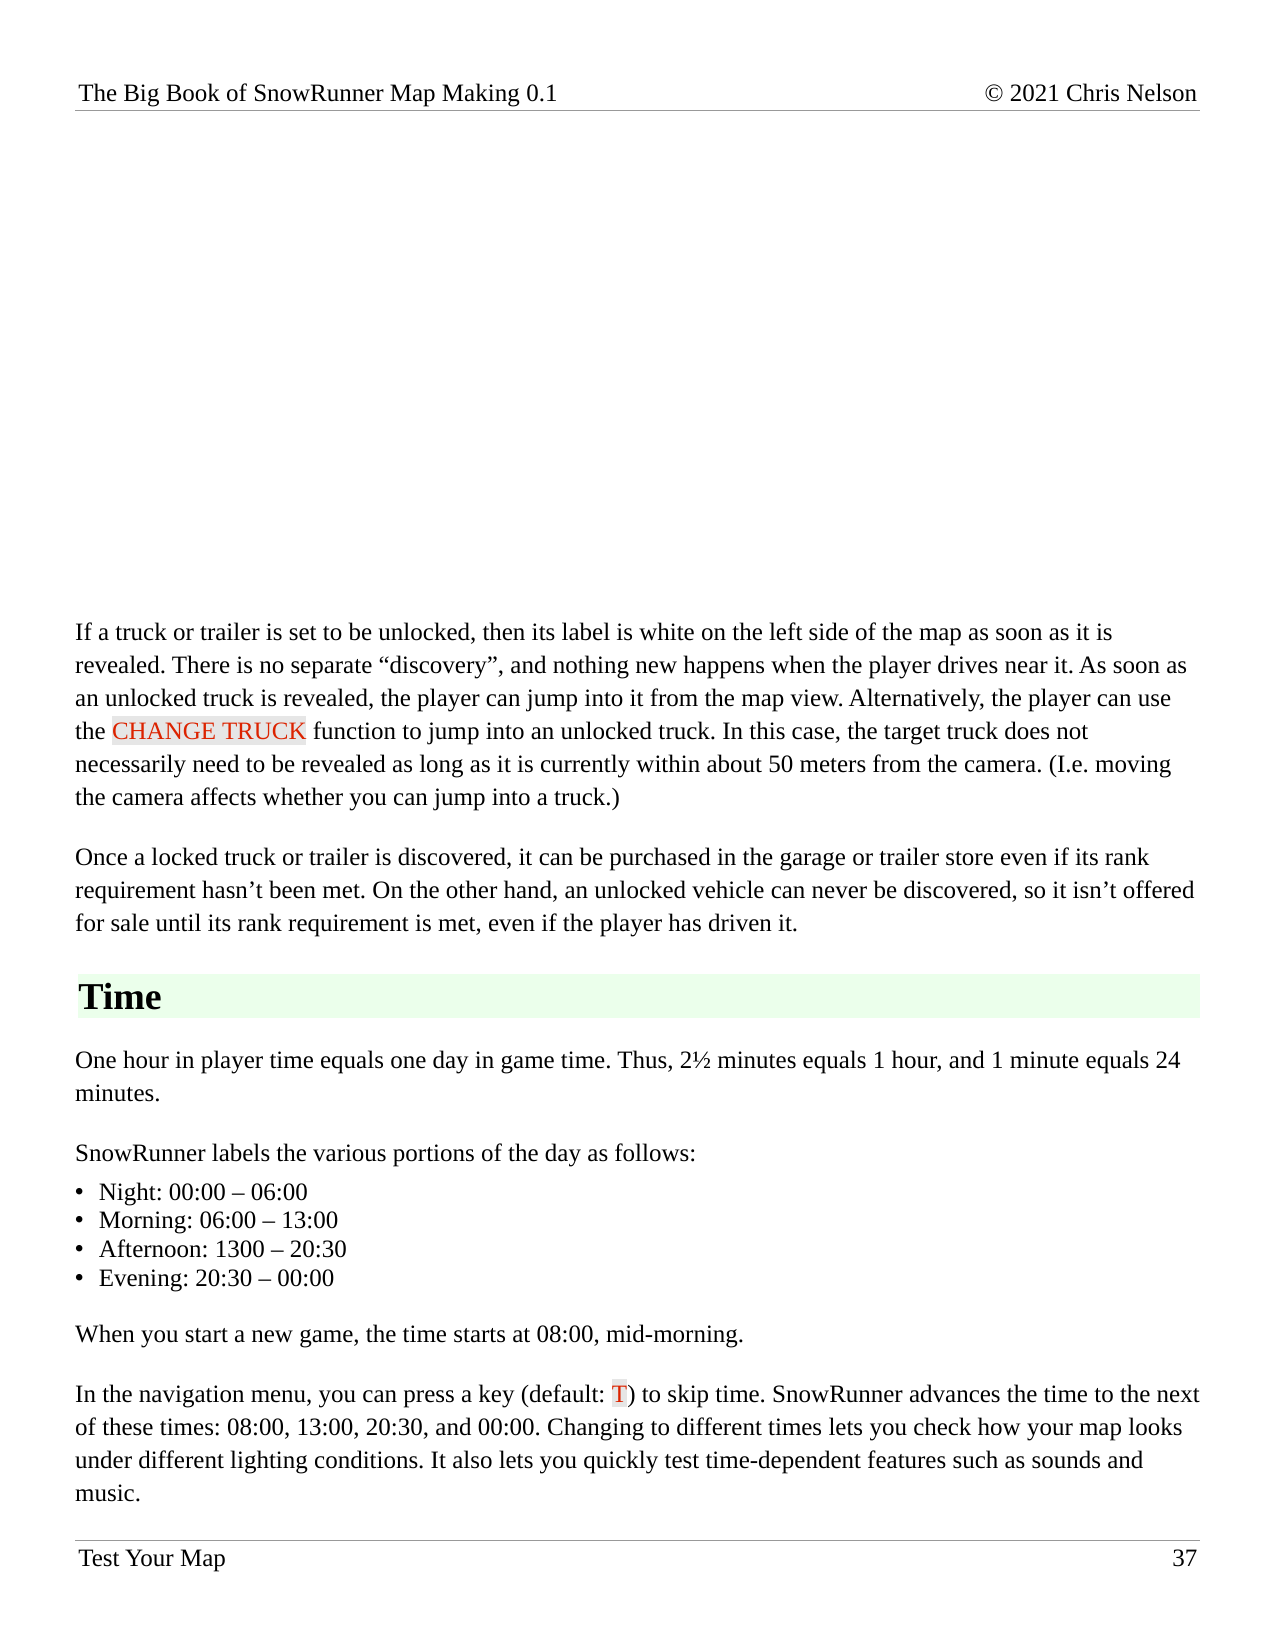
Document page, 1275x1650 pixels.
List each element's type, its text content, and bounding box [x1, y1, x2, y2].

text Once a locked truck or trailer is discovered, it can be purchased in the garage or trailer store even if its rank requirement hasn’t been met. On the other hand, an unlocked vehicle can never be discovered, so it isn’t offered for sale until its rank requirement is met, even if the player has driven it. [75, 842, 1200, 937]
list Night: 00:00 – 06:00 [75, 1177, 1200, 1206]
list Evening: 20:30 – 00:00 [75, 1263, 1200, 1292]
text One hour in player time equals one day in game time. Thus, 2½ minutes equals 1 hour, and 1 minute equals 24 minutes. [75, 1045, 1200, 1106]
text If a truck or trailer is set to be unlocked, then its label is white on the left side of the map as soon as it is revealed. There is no separate “discovery”, and nothing new happens when the player drives near it. As soon as an unlocked truck is revealed, the player can jump into it from the map view. Alternatively, the player can use the CHANGE TRUCK function to jump into an unlocked truck. In this case, the target truck does not necessarily need to be revealed as long as it is currently within about 50 meters from the camera. (I.e. moving the camera affects whether you can jump into a truck.) [75, 617, 1200, 811]
text When you start a new game, the time starts at 08:00, mid-morning. [75, 1319, 1200, 1347]
list Morning: 06:00 – 13:00 [75, 1206, 1200, 1234]
list Afternoon: 1300 – 20:30 [75, 1234, 1200, 1263]
subtitle Time [78, 974, 1200, 1018]
text In the navigation menu, you can press a key (default: T) to skip time. SnowRunner advances the time to the next of these times: 08:00, 13:00, 20:30, and 00:00. Changing to different times lets you check how your map looks under different lighting conditions. It also lets you quickly test time-dependent features such as sounds and music. [75, 1379, 1200, 1507]
subtitle SnowRunner labels the various portions of the day as follows: [75, 1138, 1200, 1166]
